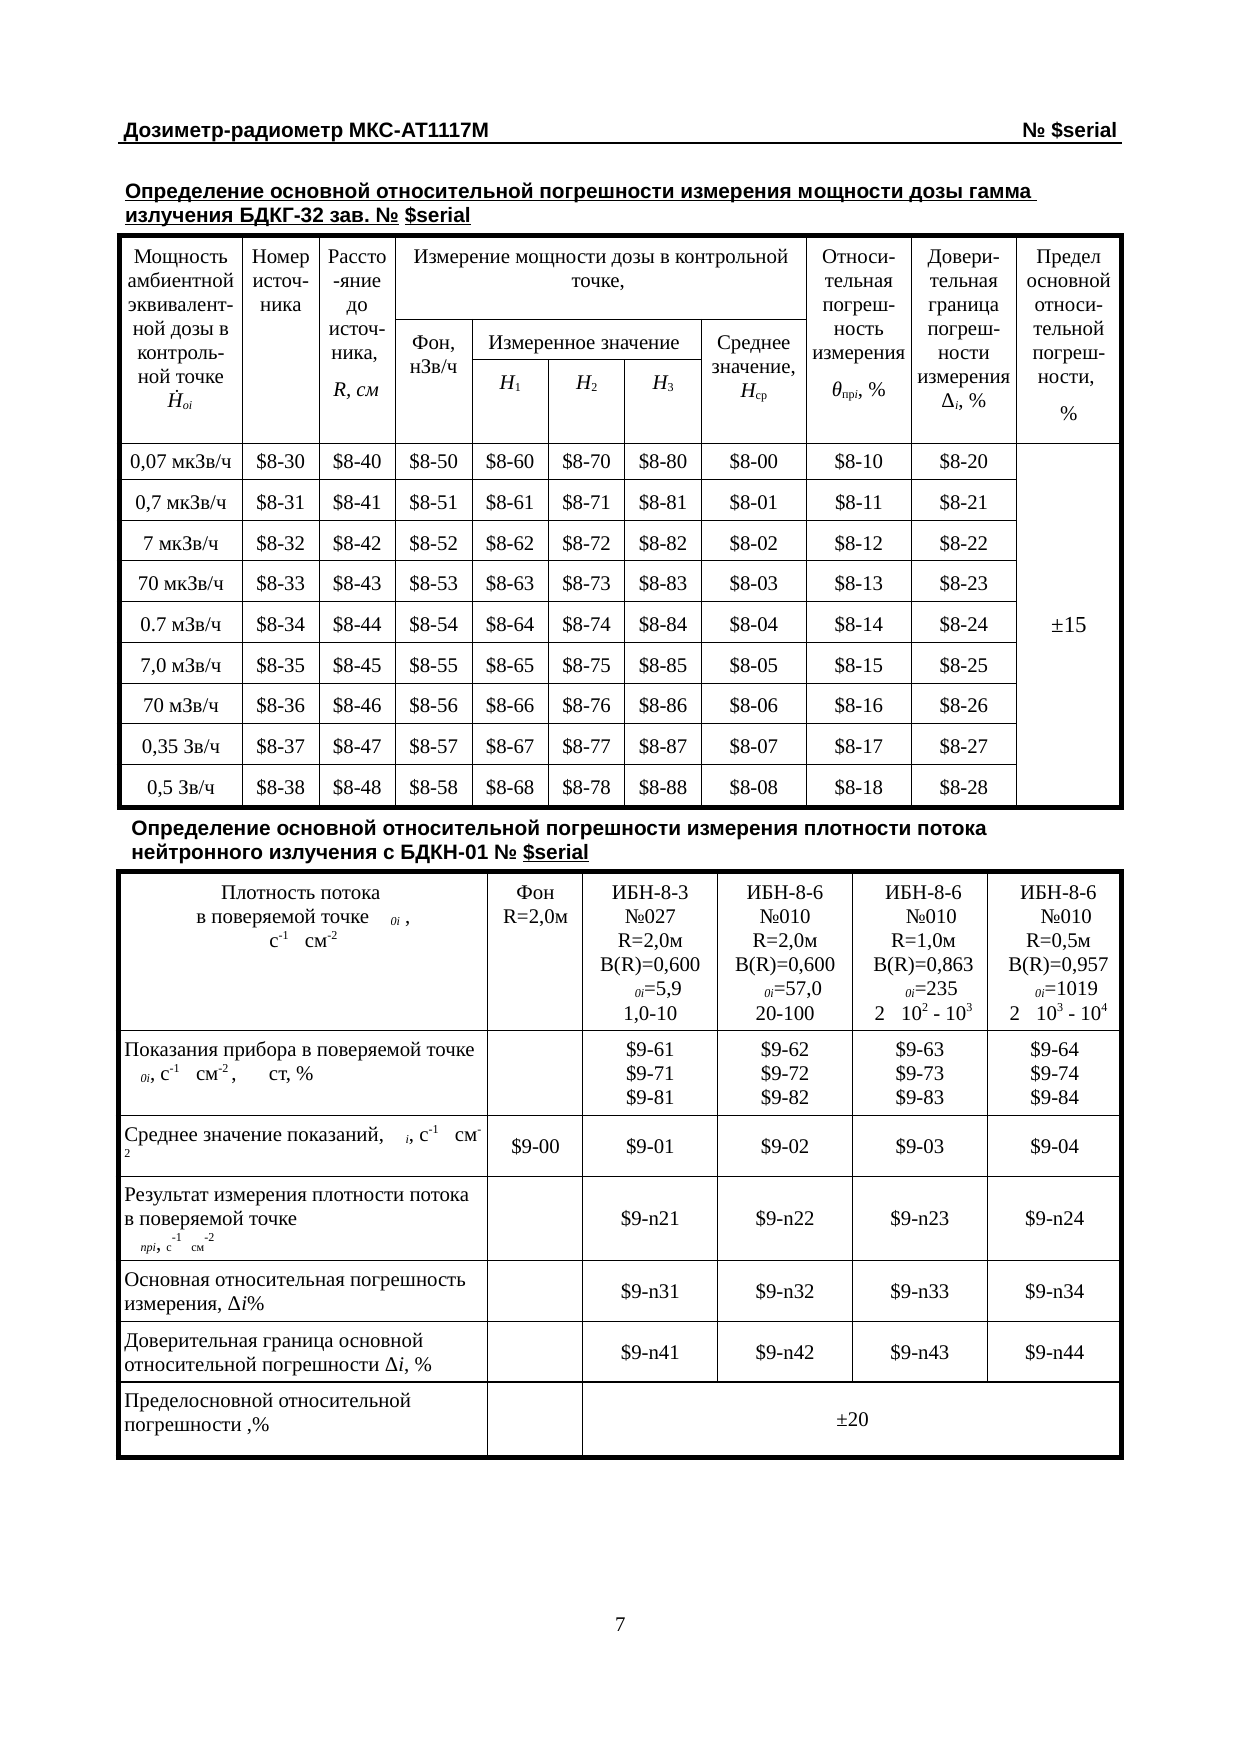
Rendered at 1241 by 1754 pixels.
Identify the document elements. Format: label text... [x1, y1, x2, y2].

table_cell $8-30 [243, 444, 319, 479]
table_cell $9-01 [583, 1116, 717, 1176]
table_cell $8-36 [243, 684, 319, 723]
table_cell Доверительная граница основной относительной погрешности Δi, % [121, 1322, 487, 1381]
table_cell H1 [473, 360, 548, 443]
table_cell Предел основной относи-тельной погреш-ности, % [1017, 238, 1119, 443]
table_cell $9-n43 [853, 1322, 987, 1381]
table_cell $8-21 [912, 480, 1016, 519]
table_cell $9-03 [853, 1116, 987, 1176]
table_cell $8-17 [807, 724, 911, 764]
table_cell $9-n21 [583, 1177, 717, 1260]
table_cell $8-61 [473, 480, 548, 519]
table_cell $8-43 [320, 561, 395, 601]
table_cell $8-67 [473, 724, 548, 764]
table_cell 0,35 Зв/ч [122, 724, 242, 764]
table_cell $8-85 [625, 643, 701, 682]
table_cell 70 мЗв/ч [122, 684, 242, 723]
table_cell $9-02 [718, 1116, 852, 1176]
table_cell $8-68 [473, 765, 548, 804]
table_cell $9-00 [488, 1116, 582, 1176]
table_cell Результат измерения плотности потока в поверяемой точке npi, с-1см-2 [121, 1177, 487, 1260]
table_cell $8-63 [473, 561, 548, 601]
table_cell ИБН-8-6 №010 R=1,0м B(R)=0,863 0i=235 2102 - 103 [853, 874, 987, 1030]
table_cell $8-57 [396, 724, 472, 764]
table_cell $8-88 [625, 765, 701, 804]
table_cell $8-76 [549, 684, 624, 723]
table_header Определение основной относительной погрешности измерения мощности дозы гамма излучения БДКГ-32 зав. № $serial [119, 174, 1121, 233]
table_cell $8-06 [702, 684, 806, 723]
table_cell 0.7 мЗв/ч [122, 602, 242, 642]
table_cell Номер источ-ника [243, 238, 319, 443]
table_cell $8-47 [320, 724, 395, 764]
table_cell $8-24 [912, 602, 1016, 642]
table_cell $8-00 [702, 444, 806, 479]
table_cell $8-35 [243, 643, 319, 682]
table_cell $8-40 [320, 444, 395, 479]
table_cell 7 мкЗв/ч [122, 521, 242, 560]
table_cell $9-62 $9-72 $9-82 [718, 1031, 852, 1115]
table_cell Фон R=2,0м [488, 874, 582, 1030]
table_cell $8-25 [912, 643, 1016, 682]
table_header Определение основной относительной погрешности измерения плотности потока нейтронного излучения с БДКН-01 № $serial [118, 810, 1122, 869]
table_cell Среднее значение показаний, i, с-1см-2 [121, 1116, 487, 1176]
table_cell $8-20 [912, 444, 1016, 479]
table_cell $8-05 [702, 643, 806, 682]
table_cell $8-01 [702, 480, 806, 519]
table_cell $9-n23 [853, 1177, 987, 1260]
table_cell $9-04 [988, 1116, 1119, 1176]
table_cell $8-07 [702, 724, 806, 764]
table_cell $8-64 [473, 602, 548, 642]
table_cell $9-n24 [988, 1177, 1119, 1260]
table_cell $8-70 [549, 444, 624, 479]
table_cell $8-22 [912, 521, 1016, 560]
table_cell $8-03 [702, 561, 806, 601]
table_cell Довери-тельная граница погреш-ности измерения Δi, % [912, 238, 1016, 443]
table_cell $8-50 [396, 444, 472, 479]
table_cell 70 мкЗв/ч [122, 561, 242, 601]
table_cell $9-61 $9-71 $9-81 [583, 1031, 717, 1115]
table_cell $8-72 [549, 521, 624, 560]
table_cell Мощность амбиентной эквивалент-ной дозы в контроль-ной точке Ḣoi [122, 238, 242, 443]
table_cell $8-28 [912, 765, 1016, 804]
table_cell Пределосновной относительной погрешности ,% [121, 1383, 487, 1454]
table_cell [488, 1261, 582, 1321]
table_cell ±15 [1017, 444, 1119, 804]
table_cell $8-62 [473, 521, 548, 560]
table_cell $8-65 [473, 643, 548, 682]
table_cell $8-73 [549, 561, 624, 601]
table_cell $8-32 [243, 521, 319, 560]
table_cell $8-37 [243, 724, 319, 764]
table_cell $8-33 [243, 561, 319, 601]
table_cell [488, 1177, 582, 1260]
table_cell $8-52 [396, 521, 472, 560]
table_cell Показания прибора в поверяемой точке 0i, с-1см-2 ,ст, % [121, 1031, 487, 1115]
table_cell $9-64 $9-74 $9-84 [988, 1031, 1119, 1115]
table_cell $8-31 [243, 480, 319, 519]
table_cell $8-86 [625, 684, 701, 723]
table_cell $8-55 [396, 643, 472, 682]
table_cell Основная относительная погрешность измерения, Δi% [121, 1261, 487, 1321]
table_cell $8-48 [320, 765, 395, 804]
table_cell Фон, нЗв/ч [396, 320, 472, 443]
table_cell $9-n22 [718, 1177, 852, 1260]
table_cell $8-41 [320, 480, 395, 519]
table_cell $8-42 [320, 521, 395, 560]
table_cell $9-n31 [583, 1261, 717, 1321]
table_cell Измеренное значение [473, 320, 701, 359]
table_cell $8-16 [807, 684, 911, 723]
table_cell Плотность потока в поверяемой точке 0i , с-1см-2 [121, 874, 487, 1030]
table_cell $8-45 [320, 643, 395, 682]
table_cell $8-10 [807, 444, 911, 479]
table_cell $9-n33 [853, 1261, 987, 1321]
table_cell $9-n42 [718, 1322, 852, 1381]
table_cell $8-34 [243, 602, 319, 642]
table_cell $8-02 [702, 521, 806, 560]
table_cell $8-53 [396, 561, 472, 601]
table_cell Измерение мощности дозы в контрольной точке, [396, 238, 806, 319]
table_cell $8-75 [549, 643, 624, 682]
table_cell 0,7 мкЗв/ч [122, 480, 242, 519]
table_cell $8-71 [549, 480, 624, 519]
table_cell $8-74 [549, 602, 624, 642]
table_cell $8-26 [912, 684, 1016, 723]
table_cell $8-56 [396, 684, 472, 723]
table_cell $9-63 $9-73 $9-83 [853, 1031, 987, 1115]
table_cell $8-15 [807, 643, 911, 682]
table_cell $8-81 [625, 480, 701, 519]
table_cell ±20 [583, 1383, 1119, 1454]
table_cell $8-77 [549, 724, 624, 764]
table_cell $8-46 [320, 684, 395, 723]
table_cell 0,5 Зв/ч [122, 765, 242, 804]
table_cell $8-04 [702, 602, 806, 642]
table_cell $8-84 [625, 602, 701, 642]
table_cell $8-87 [625, 724, 701, 764]
table_cell 0,07 мкЗв/ч [122, 444, 242, 479]
table_cell $8-08 [702, 765, 806, 804]
table_cell $8-80 [625, 444, 701, 479]
table_cell $8-12 [807, 521, 911, 560]
table_cell 7,0 мЗв/ч [122, 643, 242, 682]
table_cell $8-38 [243, 765, 319, 804]
table_cell $8-54 [396, 602, 472, 642]
table_cell [488, 1383, 582, 1454]
table_cell $8-11 [807, 480, 911, 519]
table_cell $8-83 [625, 561, 701, 601]
table_cell $8-60 [473, 444, 548, 479]
table_cell $8-58 [396, 765, 472, 804]
table_cell ИБН-8-6 №010 R=2,0м B(R)=0,600 0i=57,0 20-100 [718, 874, 852, 1030]
table_cell Относи-тельная погреш-ность измерения θпрi, % [807, 238, 911, 443]
table_cell [488, 1322, 582, 1381]
table_cell [488, 1031, 582, 1115]
table_cell $9-n32 [718, 1261, 852, 1321]
table_cell $9-n44 [988, 1322, 1119, 1381]
table_cell $8-66 [473, 684, 548, 723]
table_cell $8-18 [807, 765, 911, 804]
table_cell H3 [625, 360, 701, 443]
table_cell $8-51 [396, 480, 472, 519]
table_cell ИБН-8-3 №027 R=2,0м B(R)=0,600 0i=5,9 1,0-10 [583, 874, 717, 1030]
table_cell $8-27 [912, 724, 1016, 764]
table_cell $8-78 [549, 765, 624, 804]
table_cell $8-14 [807, 602, 911, 642]
table_cell $9-n41 [583, 1322, 717, 1381]
table_cell $8-23 [912, 561, 1016, 601]
table_cell Среднее значение, Hср [702, 320, 806, 443]
table_cell $8-13 [807, 561, 911, 601]
table_cell ИБН-8-6 №010 R=0,5м B(R)=0,957 0i=1019 2103 - 104 [988, 874, 1119, 1030]
table_cell $8-44 [320, 602, 395, 642]
table_cell $8-82 [625, 521, 701, 560]
table_cell H2 [549, 360, 624, 443]
table_cell Рассто-яние до источ-ника, R, см [320, 238, 395, 443]
table_cell $9-n34 [988, 1261, 1119, 1321]
